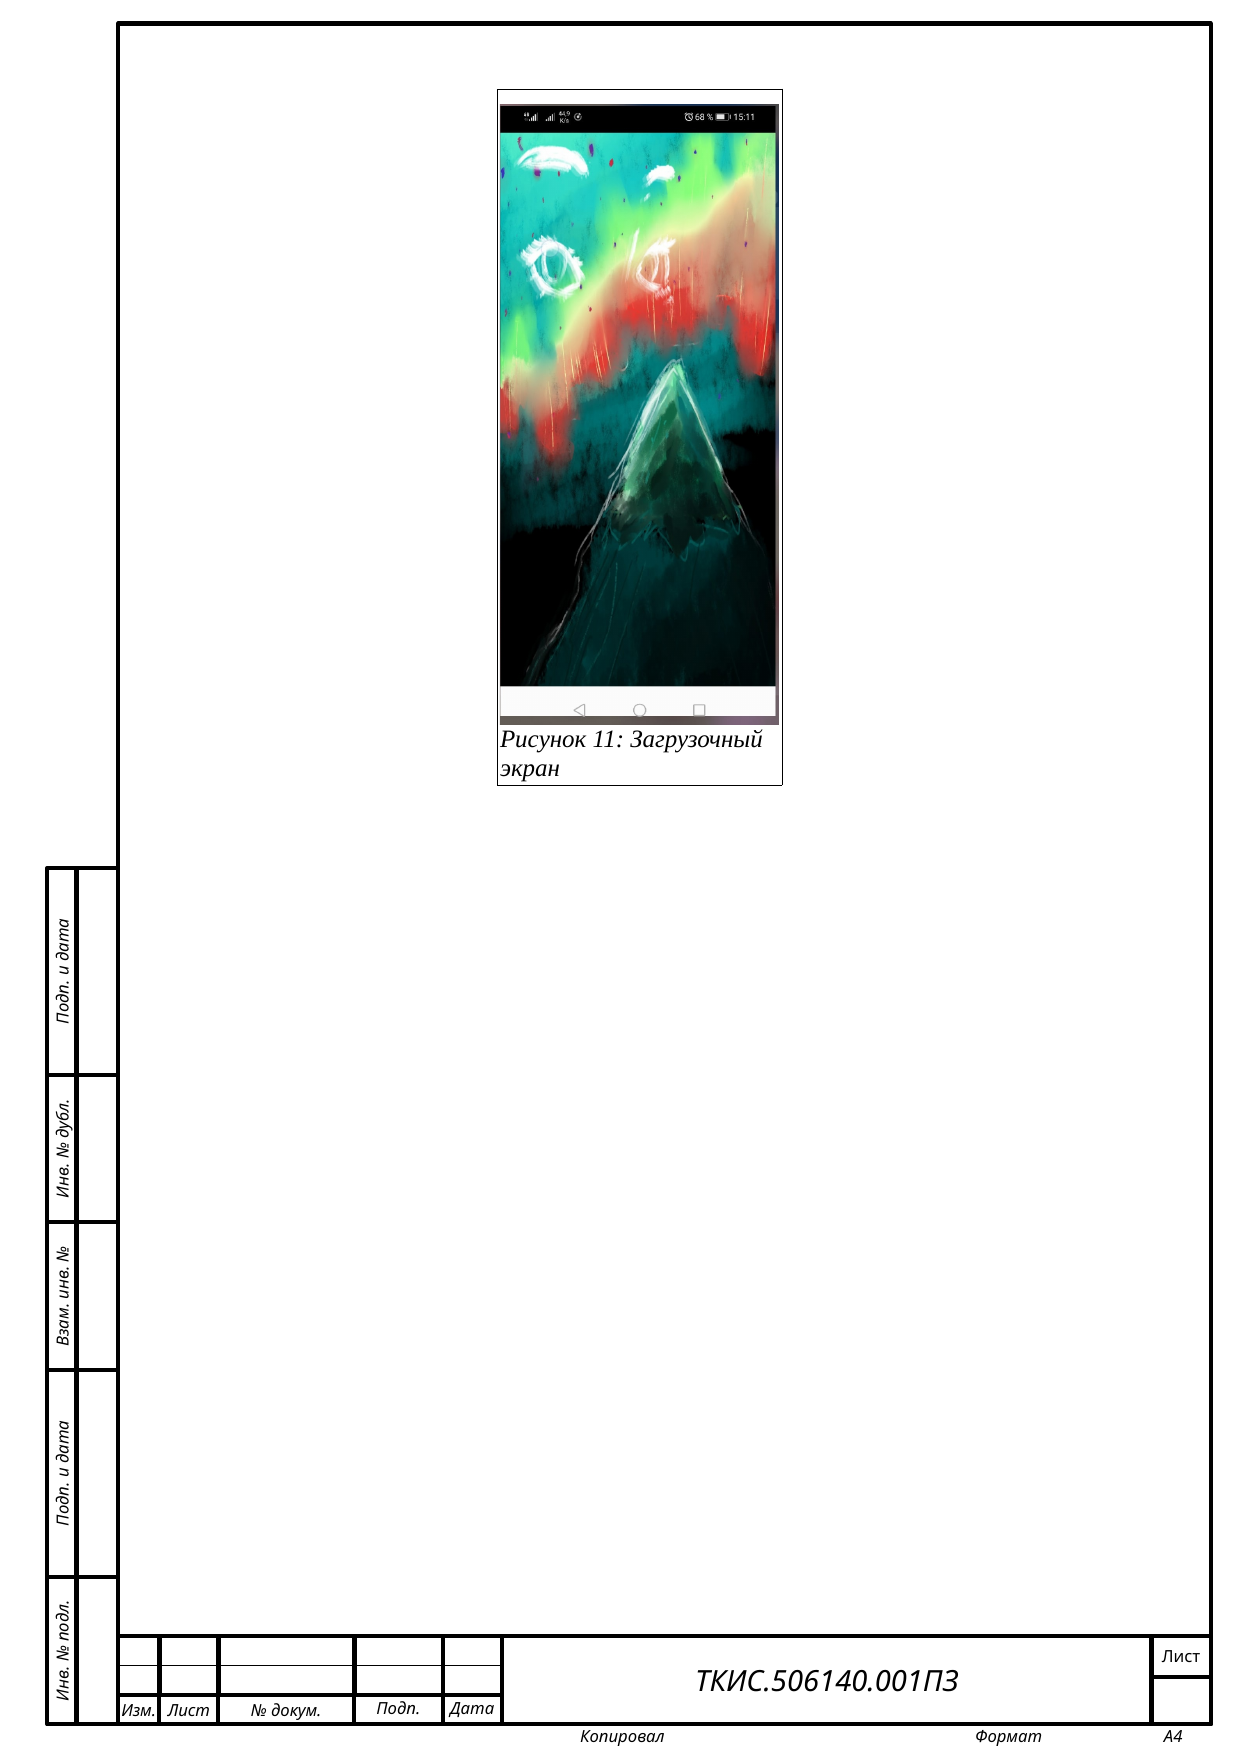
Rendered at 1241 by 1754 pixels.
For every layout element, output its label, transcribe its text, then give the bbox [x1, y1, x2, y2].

text Рисунок 11: Загрузочный экран [500, 725, 779, 782]
picture [499, 104, 779, 725]
